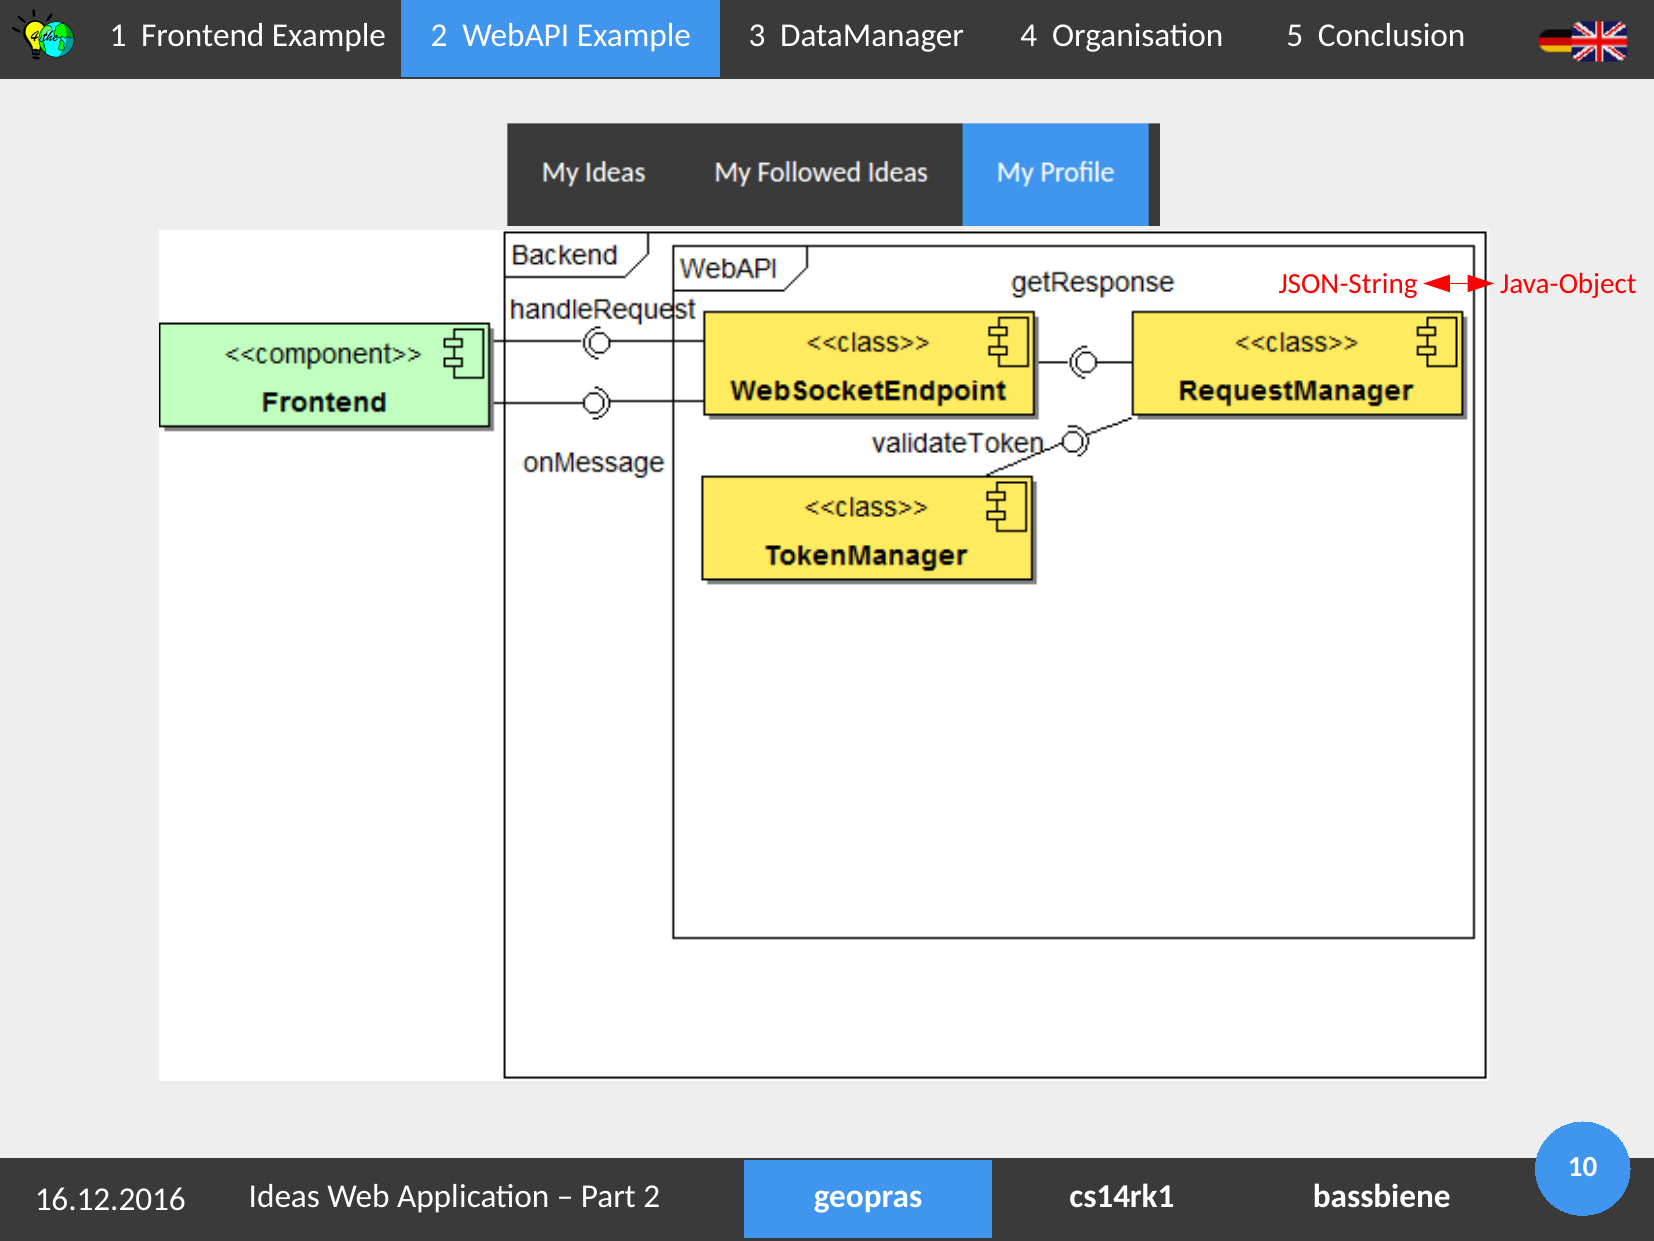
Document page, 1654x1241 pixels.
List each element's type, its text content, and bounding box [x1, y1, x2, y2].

text_box cs14rk1 [992, 1160, 1251, 1238]
picture [159, 230, 1489, 1081]
picture [1536, 18, 1629, 64]
picture [2, 0, 83, 79]
text_box 2 WebAPI Example [401, 0, 720, 77]
text_box geopras [744, 1160, 992, 1238]
text_box 3 DataManager [720, 0, 992, 77]
text_box 4 Organisation [992, 0, 1251, 77]
text_box bassbiene [1251, 1160, 1512, 1238]
text_box JSON-String Java-Object [1263, 259, 1654, 341]
text_box Ideas Web Application – Part 2 [242, 1160, 668, 1238]
text_box 5 Conclusion [1251, 0, 1501, 77]
picture [506, 122, 1160, 226]
text_box 1 Frontend Example [94, 0, 401, 77]
